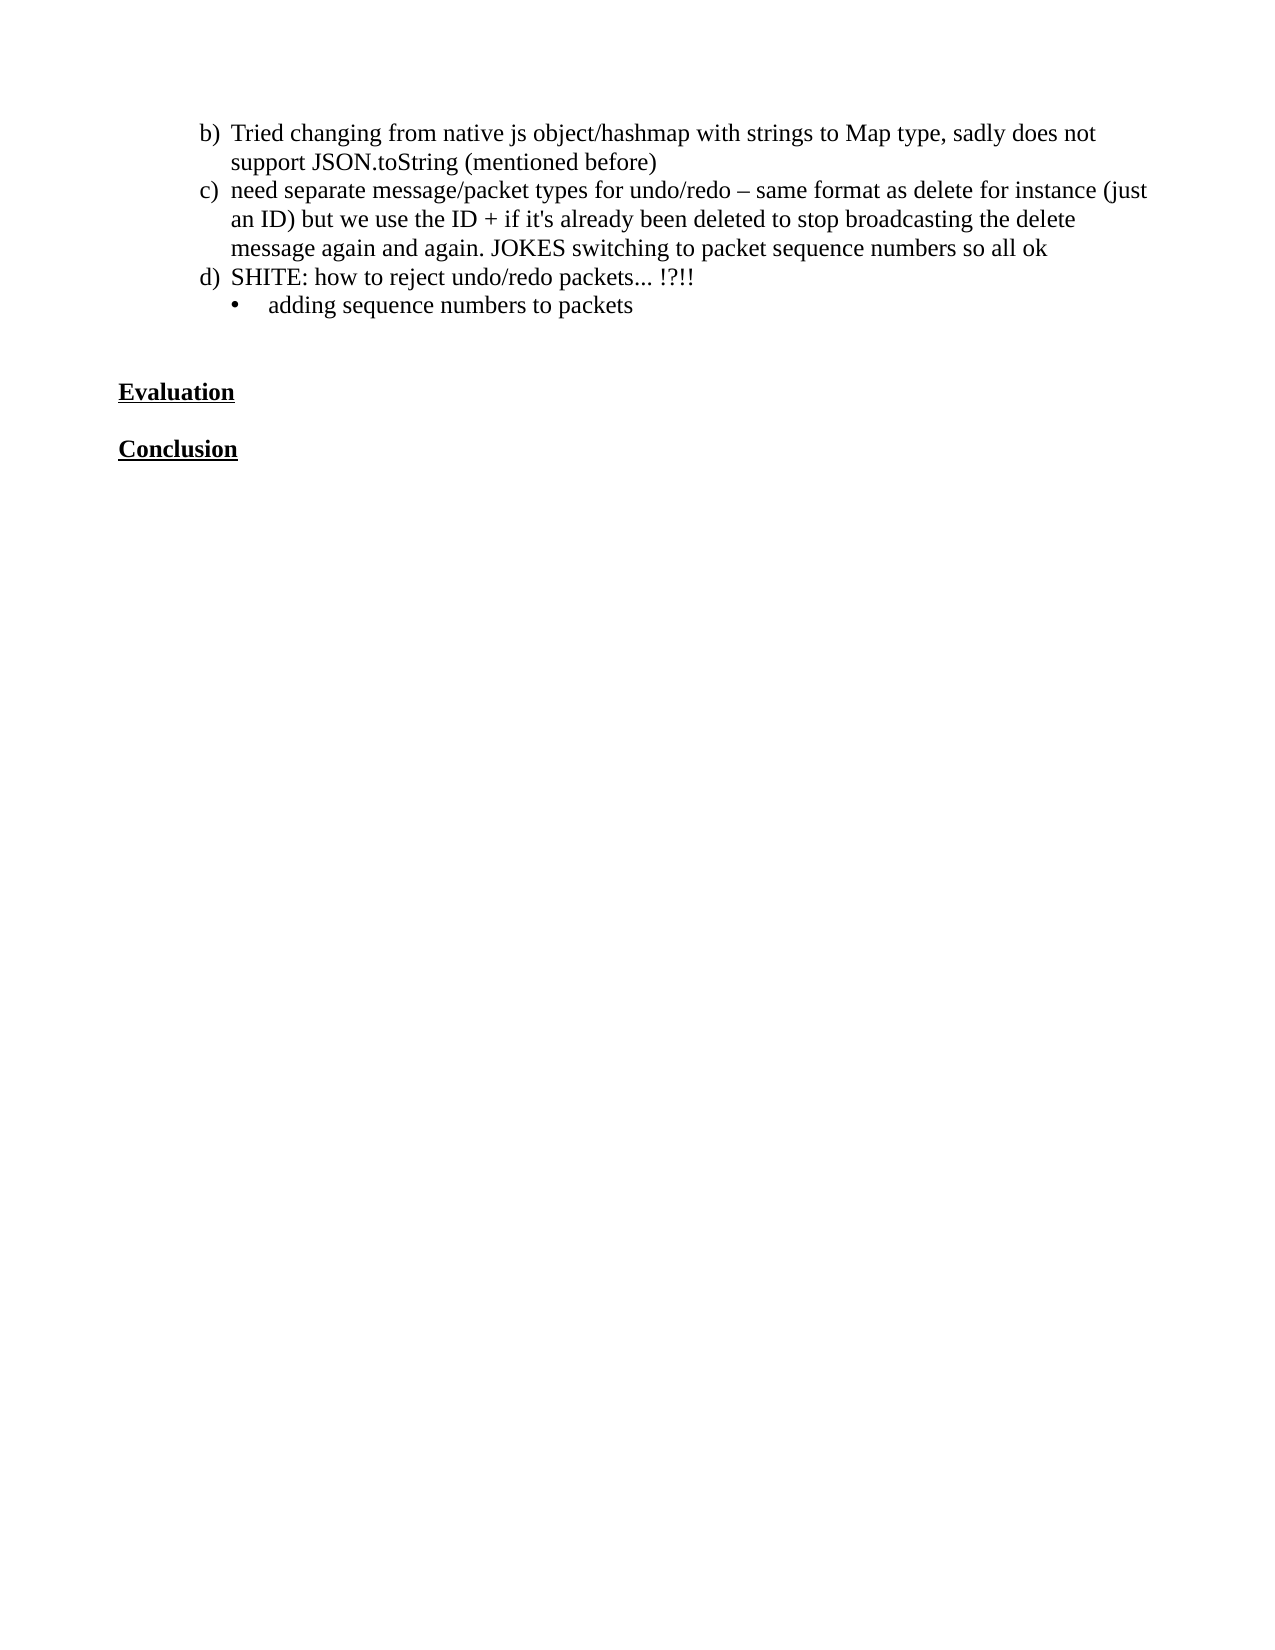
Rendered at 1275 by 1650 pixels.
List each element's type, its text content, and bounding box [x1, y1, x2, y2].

list SHITE: how to reject undo/redo packets... !?!! [193, 262, 1157, 291]
list Tried changing from native js object/hashmap with strings to Map type, sadly does not support JSON.toString (mentioned before) [193, 118, 1157, 176]
text Evaluation [118, 377, 1157, 406]
list adding sequence numbers to packets [231, 291, 1157, 319]
list need separate message/packet types for undo/redo – same format as delete for instance (just an ID) but we use the ID + if it's already been deleted to stop broadcasting the delete message again and again. JOKES switching to packet sequence numbers so all ok [193, 176, 1157, 262]
text Conclusion [118, 434, 1157, 463]
